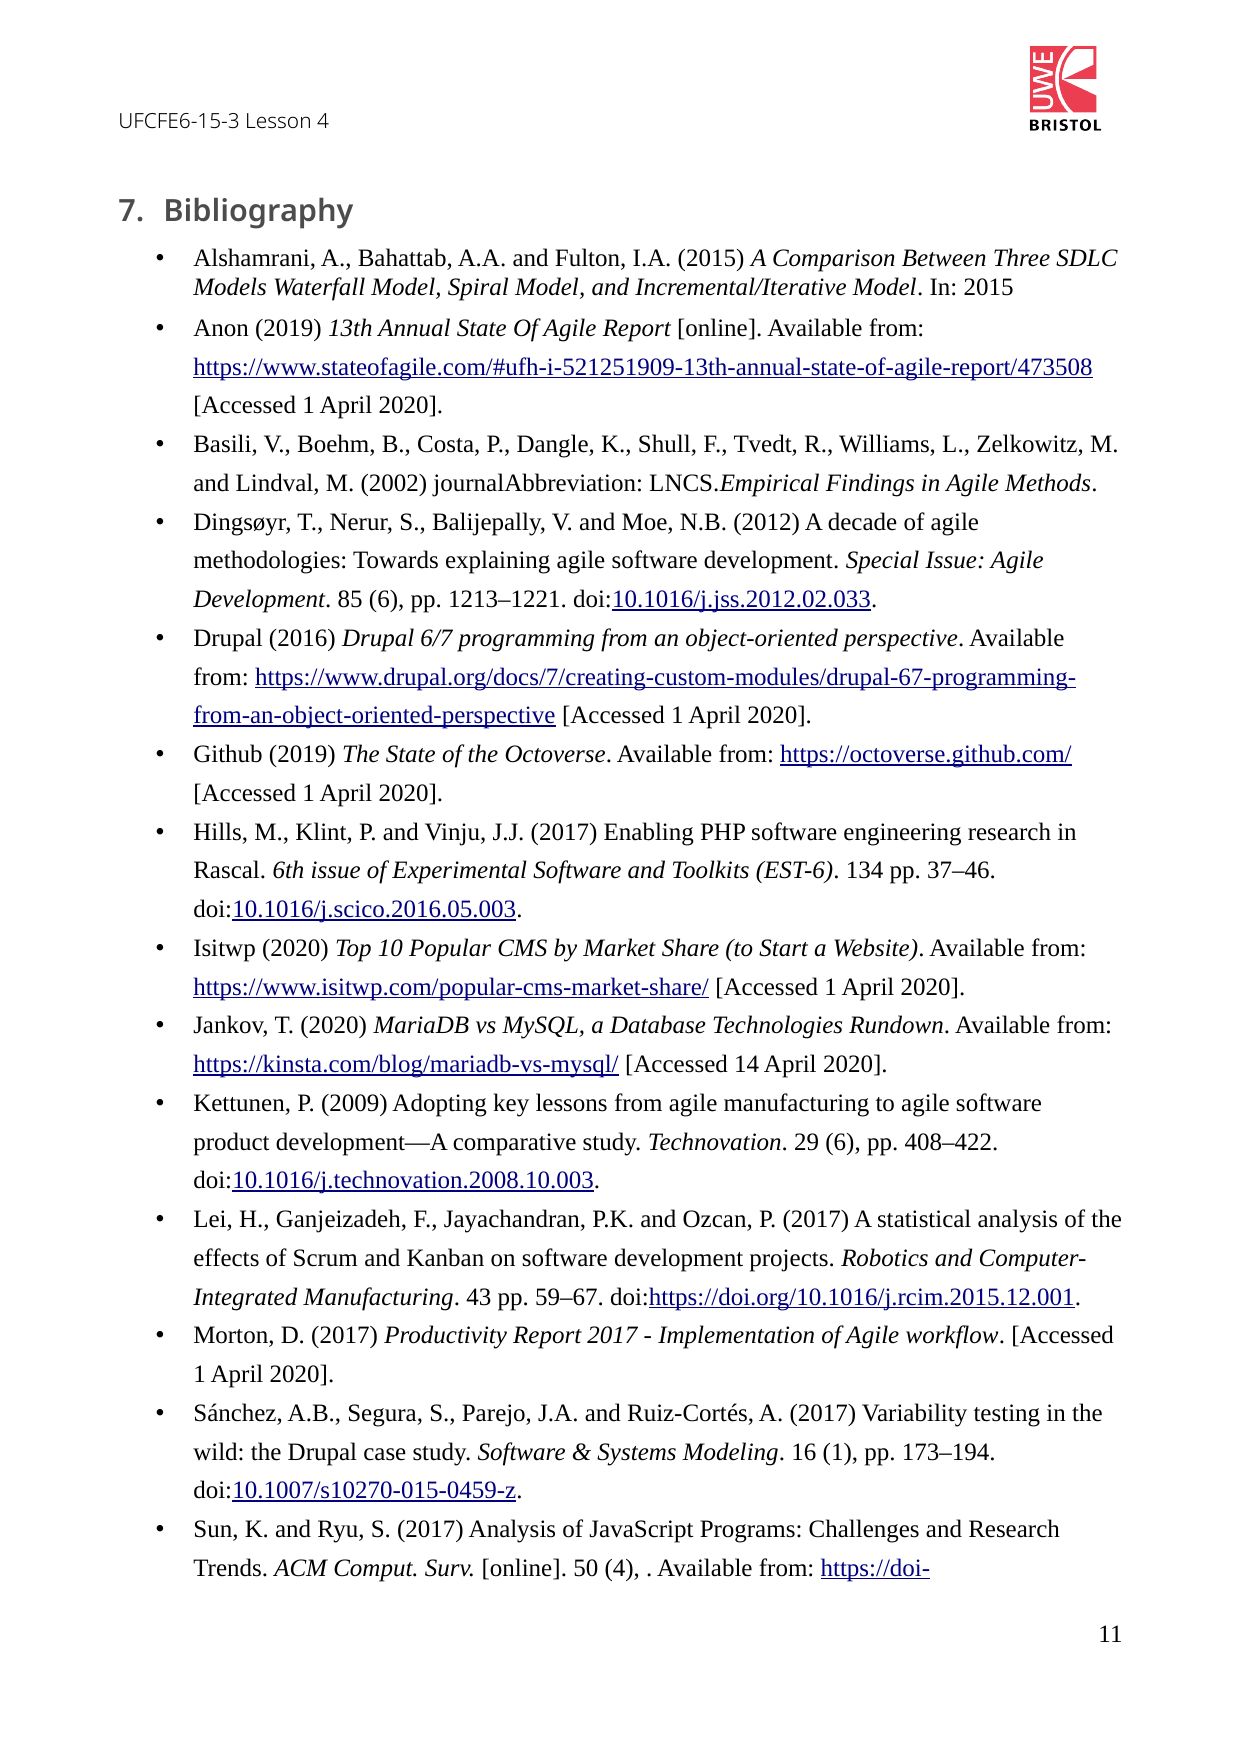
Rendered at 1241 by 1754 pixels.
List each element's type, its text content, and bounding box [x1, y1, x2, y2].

list Sun, K. and Ryu, S. (2017) Analysis of JavaScript Programs: Challenges and Research Trends. ACM Comput. Surv. [online]. 50 (4), . Available from: https://doi- [156, 1514, 1122, 1582]
list Hills, M., Klint, P. and Vinju, J.J. (2017) Enabling PHP software engineering research in Rascal. 6th issue of Experimental Software and Toolkits (EST-6). 134 pp. 37–46. doi:10.1016/j.scico.2016.05.003. [156, 817, 1122, 923]
list Isitwp (2020) Top 10 Popular CMS by Market Share (to Start a Website). Available from: https://www.isitwp.com/popular-cms-market-share/ [Accessed 1 April 2020]. [156, 933, 1122, 1000]
list Sánchez, A.B., Segura, S., Parejo, J.A. and Ruiz-Cortés, A. (2017) Variability testing in the wild: the Drupal case study. Software & Systems Modeling. 16 (1), pp. 173–194. doi:10.1007/s10270-015-0459-z. [156, 1398, 1122, 1504]
subtitle Bibliography [118, 189, 1122, 231]
list Kettunen, P. (2009) Adopting key lessons from agile manufacturing to agile software product development—A comparative study. Technovation. 29 (6), pp. 408–422. doi:10.1016/j.technovation.2008.10.003. [156, 1088, 1122, 1194]
list Github (2019) The State of the Octoverse. Available from: https://octoverse.github.com/ [Accessed 1 April 2020]. [156, 739, 1122, 807]
list Dingsøyr, T., Nerur, S., Balijepally, V. and Moe, N.B. (2012) A decade of agile methodologies: Towards explaining agile software development. Special Issue: Agile Development. 85 (6), pp. 1213–1221. doi:10.1016/j.jss.2012.02.033. [156, 507, 1122, 613]
list Basili, V., Boehm, B., Costa, P., Dangle, K., Shull, F., Tvedt, R., Williams, L., Zelkowitz, M. and Lindval, M. (2002) journalAbbreviation: LNCS.Empirical Findings in Agile Methods. [156, 429, 1122, 497]
list Jankov, T. (2020) MariaDB vs MySQL, a Database Technologies Rundown. Available from: https://kinsta.com/blog/mariadb-vs-mysql/ [Accessed 14 April 2020]. [156, 1010, 1122, 1078]
list Alshamrani, A., Bahattab, A.A. and Fulton, I.A. (2015) A Comparison Between Three SDLC Models Waterfall Model, Spiral Model, and Incremental/Iterative Model. In: 2015 [156, 243, 1122, 301]
picture [1012, 35, 1119, 141]
list Morton, D. (2017) Productivity Report 2017 - Implementation of Agile workflow. [Accessed 1 April 2020]. [156, 1320, 1122, 1388]
list Lei, H., Ganjeizadeh, F., Jayachandran, P.K. and Ozcan, P. (2017) A statistical analysis of the effects of Scrum and Kanban on software development projects. Robotics and Computer-Integrated Manufacturing. 43 pp. 59–67. doi:https://doi.org/10.1016/j.rcim.2015.12.001. [156, 1204, 1122, 1310]
list Anon (2019) 13th Annual State Of Agile Report [online]. Available from: https://www.stateofagile.com/#ufh-i-521251909-13th-annual-state-of-agile-report/473508 [Accessed 1 April 2020]. [156, 313, 1122, 419]
list Drupal (2016) Drupal 6/7 programming from an object-oriented perspective. Available from: https://www.drupal.org/docs/7/creating-custom-modules/drupal-67-programming-from-an-object-oriented-perspective [Accessed 1 April 2020]. [156, 623, 1122, 729]
